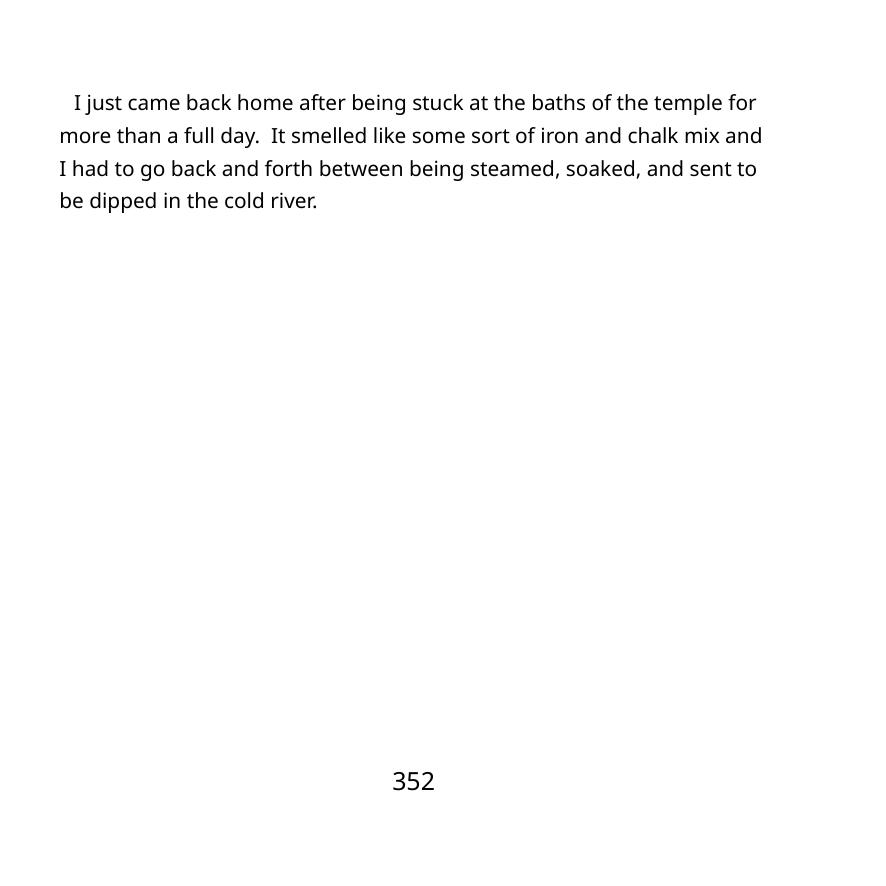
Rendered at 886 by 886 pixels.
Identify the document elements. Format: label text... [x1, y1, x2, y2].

text I just came back home after being stuck at the baths of the temple for more than a full day. It smelled like some sort of iron and chalk mix and I had to go back and forth between being steamed, soaked, and sent to be dipped in the cold river. [59, 88, 768, 215]
